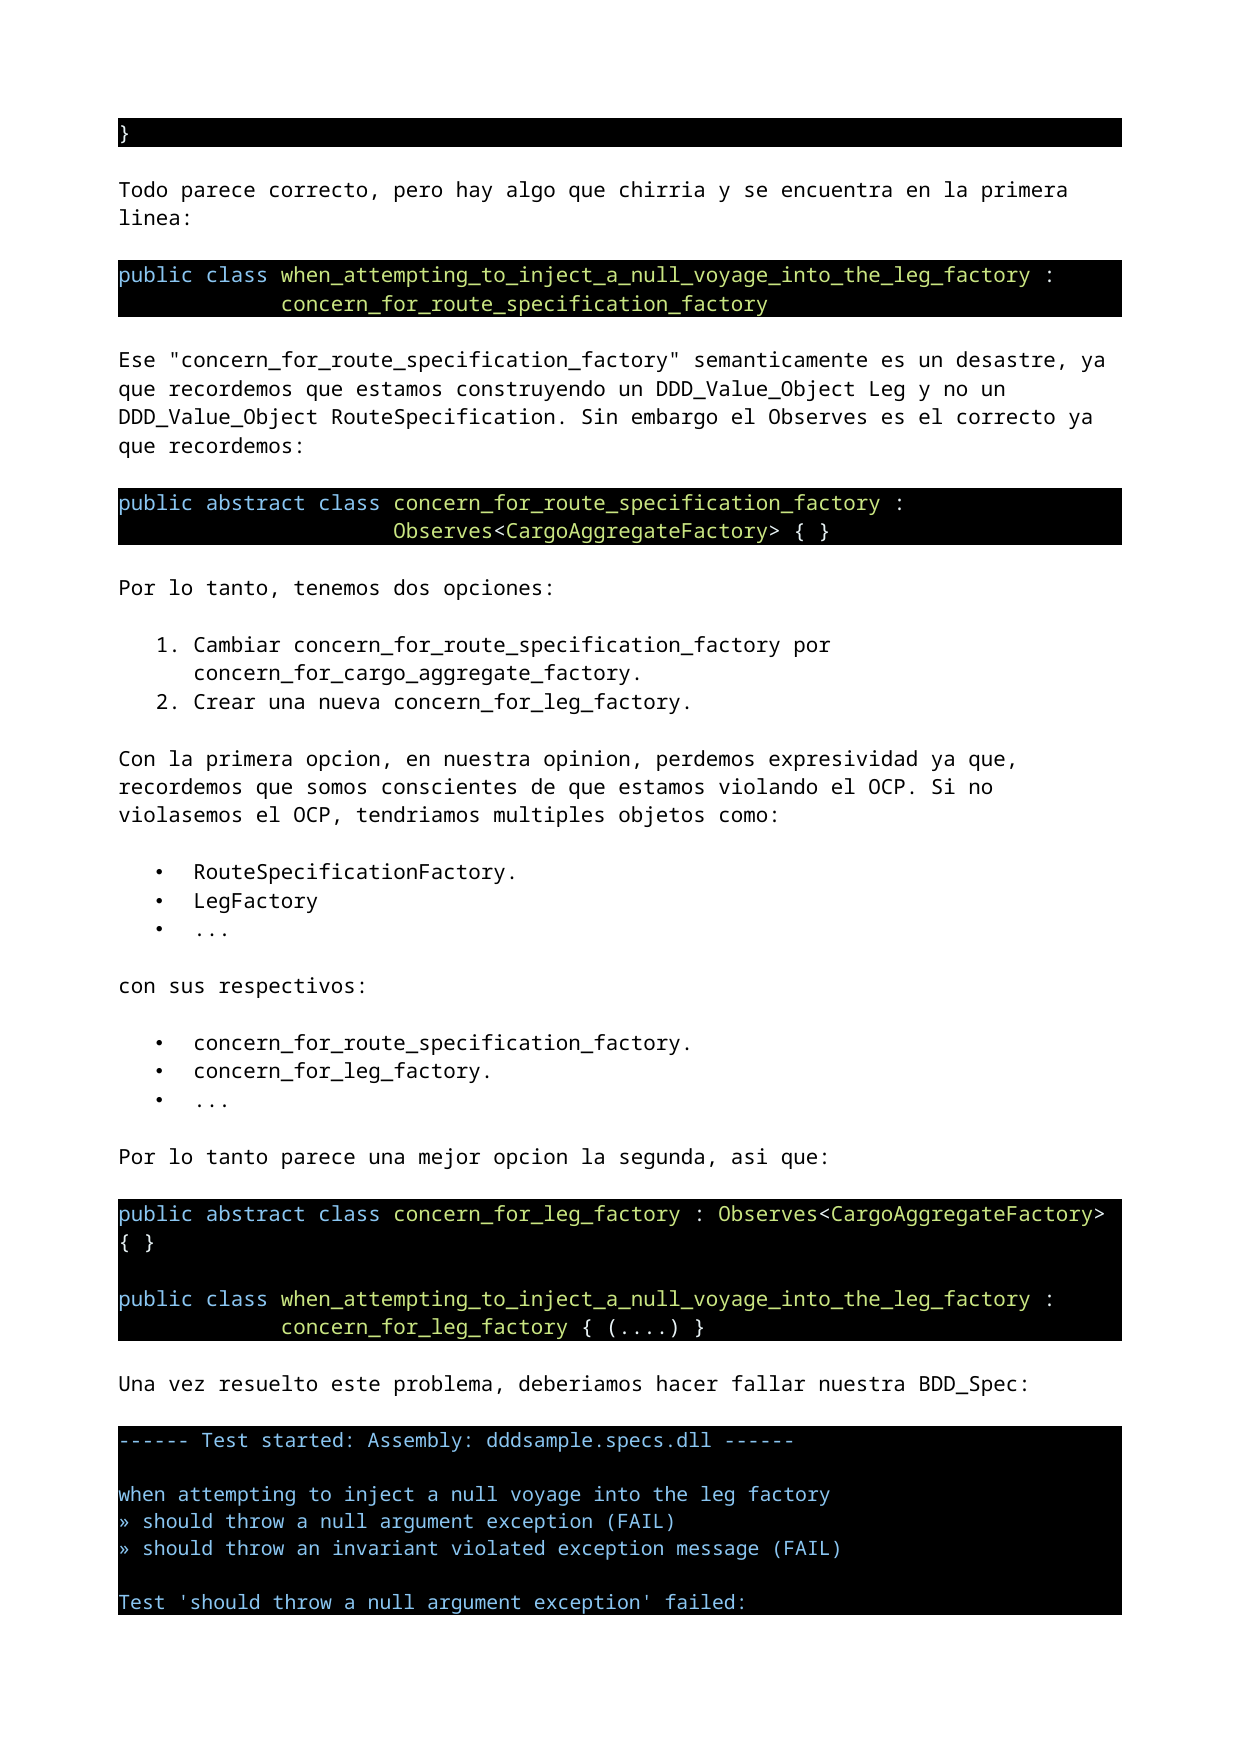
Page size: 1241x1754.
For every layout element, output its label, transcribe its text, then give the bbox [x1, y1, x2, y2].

text Una vez resuelto este problema, deberiamos hacer fallar nuestra BDD_Spec: [118, 1369, 1122, 1398]
text } [118, 118, 1122, 147]
list concern_for_leg_factory. [156, 1057, 1122, 1085]
text public abstract class concern_for_route_specification_factory : [118, 488, 1122, 516]
list Cambiar concern_for_route_specification_factory por concern_for_cargo_aggregate_factory. [156, 630, 1122, 687]
text public class when_attempting_to_inject_a_null_voyage_into_the_leg_factory : [118, 260, 1122, 289]
text Ese "concern_for_route_specification_factory" semanticamente es un desastre, ya que recordemos que estamos construyendo un DDD_Value_Object Leg y no un DDD_Value_Object RouteSpecification. Sin embargo el Observes es el correcto ya que recordemos: [118, 346, 1122, 459]
list ... [156, 1085, 1122, 1113]
text concern_for_route_specification_factory [118, 289, 1122, 317]
text Todo parece correcto, pero hay algo que chirria y se encuentra en la primera linea: [118, 175, 1122, 232]
text » should throw an invariant violated exception message (FAIL) [118, 1534, 1122, 1561]
list concern_for_route_specification_factory. [156, 1028, 1122, 1057]
list LegFactory [156, 886, 1122, 914]
text Observes<CargoAggregateFactory> { } [118, 516, 1122, 545]
list RouteSpecificationFactory. [156, 857, 1122, 886]
text ------ Test started: Assembly: dddsample.specs.dll ------ [118, 1426, 1122, 1453]
text public class when_attempting_to_inject_a_null_voyage_into_the_leg_factory : [118, 1284, 1122, 1312]
text public abstract class concern_for_leg_factory : Observes<CargoAggregateFactory> { } [118, 1199, 1122, 1256]
text Por lo tanto, tenemos dos opciones: [118, 573, 1122, 602]
text con sus respectivos: [118, 971, 1122, 1000]
text when attempting to inject a null voyage into the leg factory [118, 1480, 1122, 1507]
text » should throw a null argument exception (FAIL) [118, 1507, 1122, 1534]
text Con la primera opcion, en nuestra opinion, perdemos expresividad ya que, recordemos que somos conscientes de que estamos violando el OCP. Si no violasemos el OCP, tendriamos multiples objetos como: [118, 744, 1122, 829]
list ... [156, 914, 1122, 943]
text concern_for_leg_factory { (....) } [118, 1312, 1122, 1341]
text Test 'should throw a null argument exception' failed: [118, 1588, 1122, 1615]
list Crear una nueva concern_for_leg_factory. [156, 687, 1122, 715]
text Por lo tanto parece una mejor opcion la segunda, asi que: [118, 1142, 1122, 1170]
